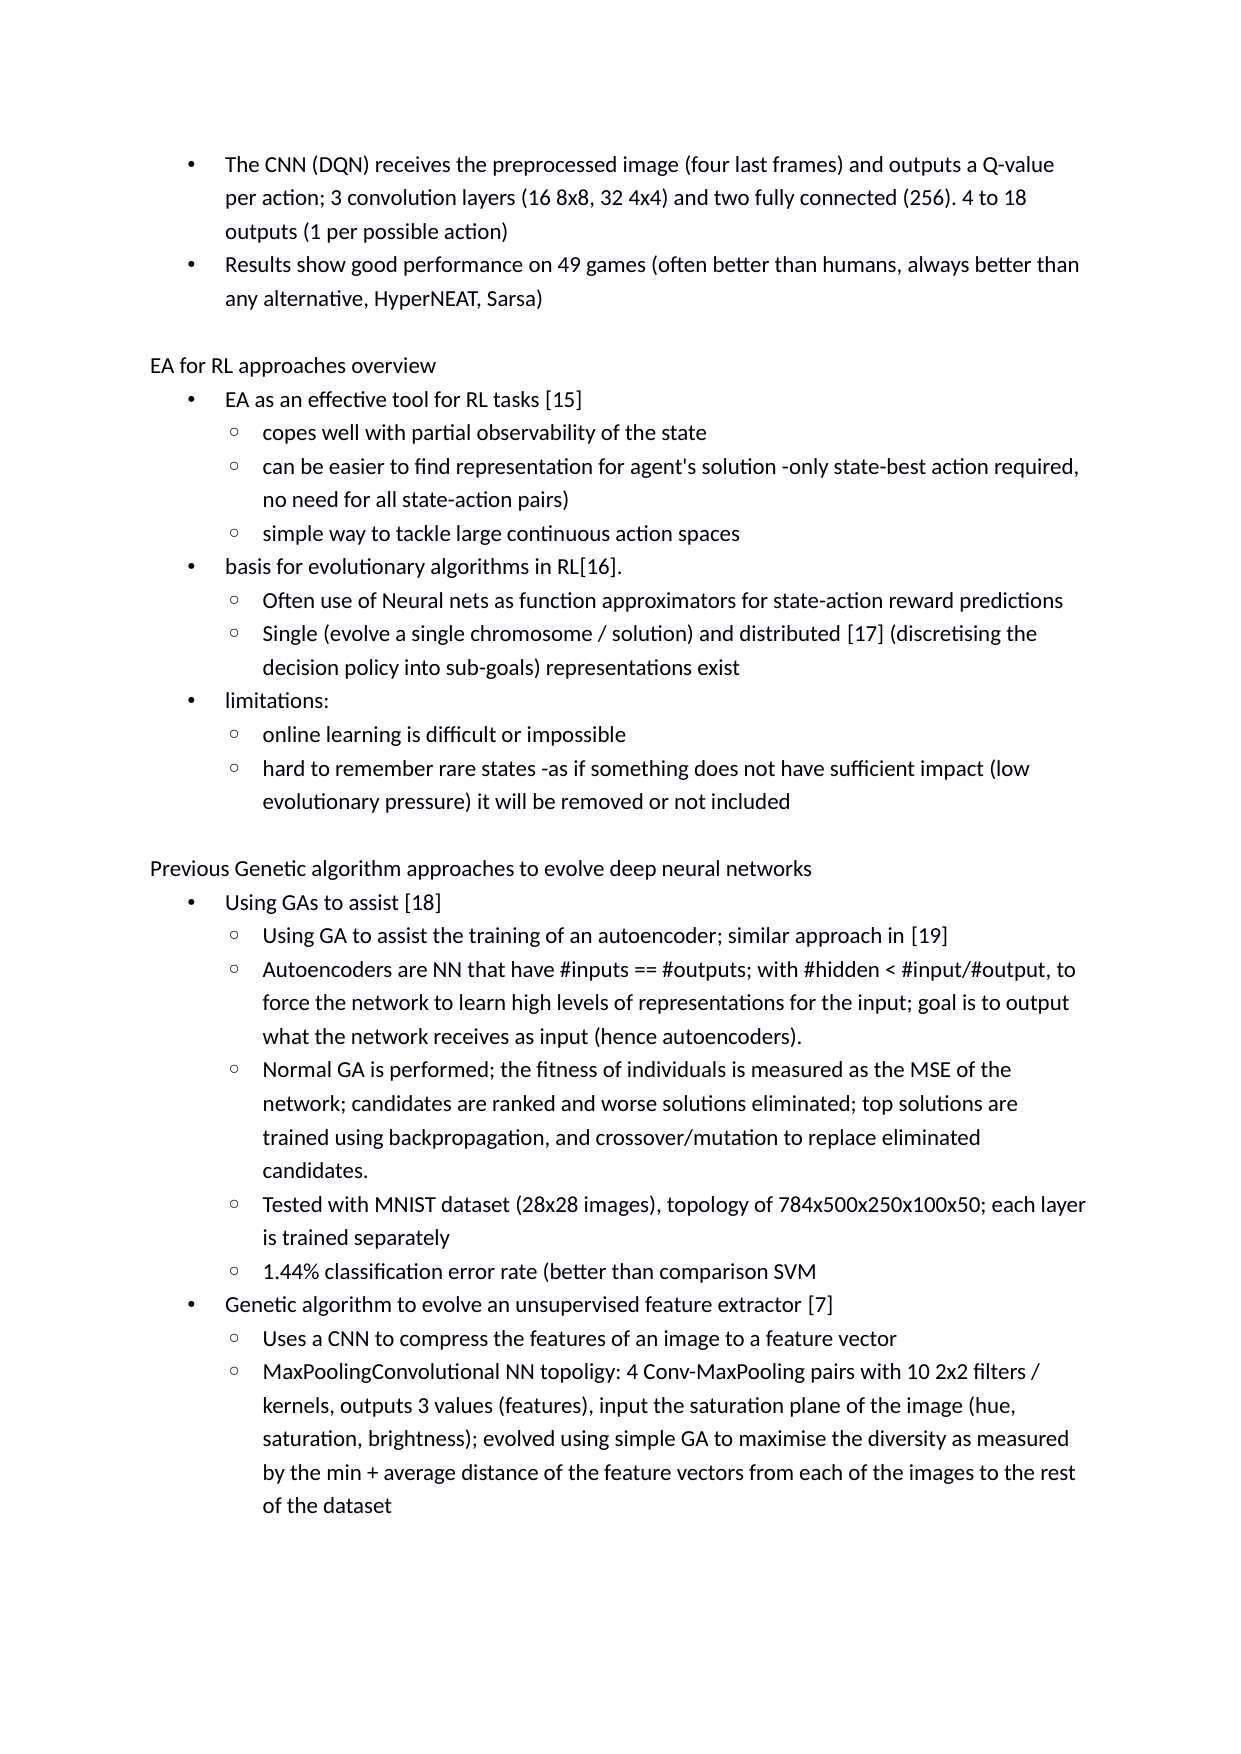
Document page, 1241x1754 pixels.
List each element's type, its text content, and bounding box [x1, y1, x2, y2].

list Normal GA is performed; the fitness of individuals is measured as the MSE of the network; candidates are ranked and worse solutions eliminated; top solutions are trained using backpropagation, and crossover/mutation to replace eliminated candidates. [225, 1056, 1090, 1184]
text EA for RL approaches overview [150, 351, 1090, 379]
text Previous Genetic algorithm approaches to evolve deep neural networks [150, 854, 1090, 882]
list Often use of Neural nets as function approximators for state-action reward predictions [225, 586, 1090, 614]
list MaxPoolingConvolutional NN topoligy: 4 Conv-MaxPooling pairs with 10 2x2 filters / kernels, outputs 3 values (features), input the saturation plane of the image (hue, saturation, brightness); evolved using simple GA to maximise the diversity as measured by the min + average distance of the feature vectors from each of the images to the rest of the dataset [225, 1357, 1090, 1520]
list limitations: [187, 687, 1090, 715]
list online learning is difficult or impossible [225, 720, 1090, 748]
list Results show good performance on 49 games (often better than humans, always better than any alternative, HyperNEAT, Sarsa) [187, 251, 1090, 312]
list 1.44% classification error rate (better than comparison SVM [225, 1257, 1090, 1285]
list Single (evolve a single chromosome / solution) and distributed [17]⁠ (discretising the decision policy into sub-goals) representations exist [225, 619, 1090, 681]
list Autoencoders are NN that have #inputs == #outputs; with #hidden < #input/#output, to force the network to learn high levels of representations for the input; goal is to output what the network receives as input (hence autoencoders). [225, 955, 1090, 1050]
list The CNN (DQN) receives the preprocessed image (four last frames) and outputs a Q-value per action; 3 convolution layers (16 8x8, 32 4x4) and two fully connected (256). 4 to 18 outputs (1 per possible action) [187, 150, 1090, 245]
list hard to remember rare states -as if something does not have sufficient impact (low evolutionary pressure) it will be removed or not included [225, 754, 1090, 815]
list Using GA to assist the training of an autoencoder; similar approach in [19]⁠ [225, 921, 1090, 949]
list copes well with partial observability of the state [225, 418, 1090, 446]
list simple way to tackle large continuous action spaces [225, 519, 1090, 547]
list Genetic algorithm to evolve an unsupervised feature extractor [7]⁠ [187, 1290, 1090, 1318]
list Using GAs to assist [18]⁠ [187, 888, 1090, 916]
list basis for evolutionary algorithms in RL[16]⁠. [187, 552, 1090, 581]
list Tested with MNIST dataset (28x28 images), topology of 784x500x250x100x50; each layer is trained separately [225, 1190, 1090, 1251]
list can be easier to find representation for agent's solution -only state-best action required, no need for all state-action pairs) [225, 452, 1090, 513]
list EA as an effective tool for RL tasks [15]⁠ [187, 385, 1090, 413]
list Uses a CNN to compress the features of an image to a feature vector [225, 1324, 1090, 1352]
